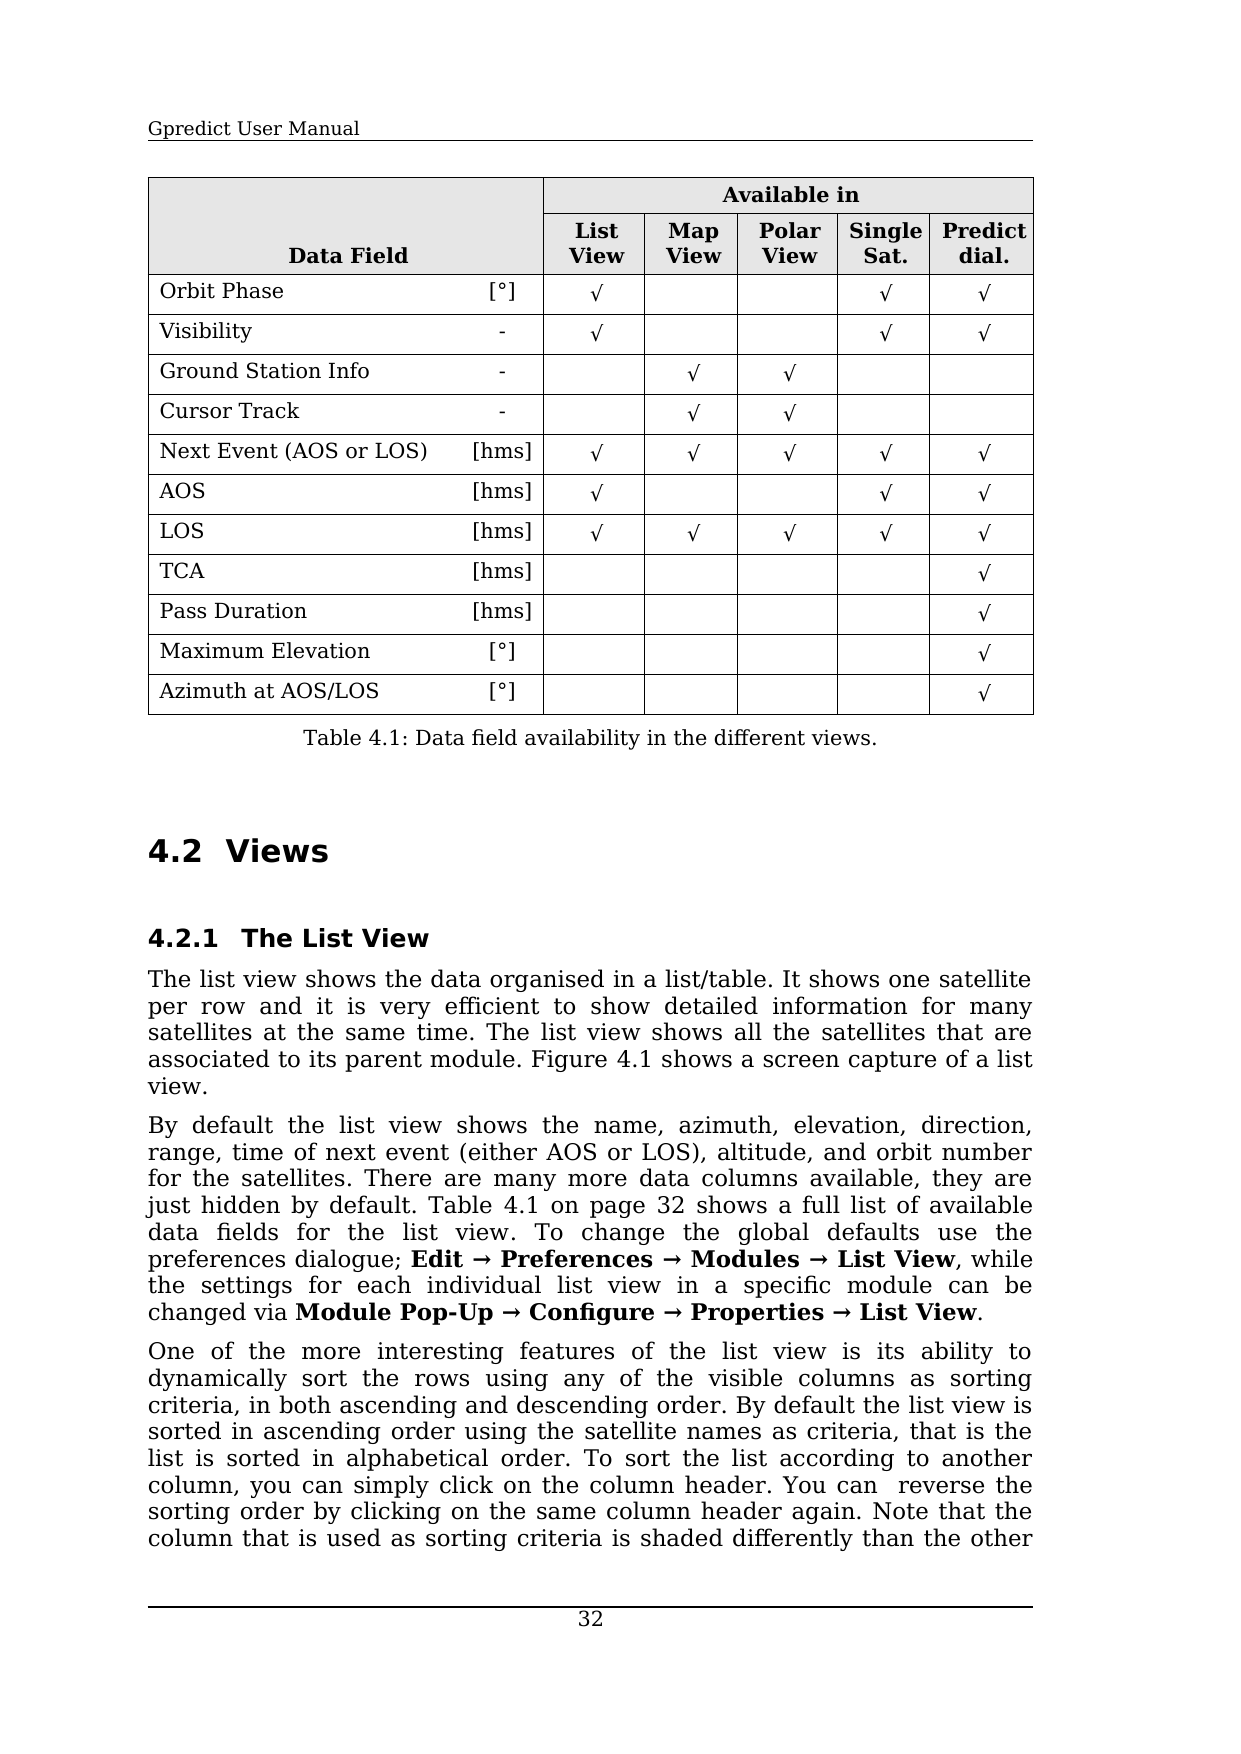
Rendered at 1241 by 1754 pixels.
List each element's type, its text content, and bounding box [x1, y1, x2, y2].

table_cell √ [930, 635, 1033, 674]
table_cell [544, 595, 644, 634]
table_cell √ [838, 475, 929, 514]
table_cell √ [544, 475, 644, 514]
table_cell √ [930, 315, 1033, 354]
table_cell Map View [645, 214, 737, 274]
table_cell LOS [149, 515, 455, 554]
table_cell Next Event (AOS or LOS) [149, 435, 455, 474]
text The list view shows the data organised in a list/table. It shows one satellite per row and it is very efficient to show detailed information for many satellites at the same time. The list view shows all the satellites that are associated to its parent module. Figure 4.1 shows a screen capture of a list view. [148, 966, 1033, 1099]
table_cell √ [544, 275, 644, 314]
table_cell Predict dial. [930, 214, 1033, 274]
table_cell √ [838, 315, 929, 354]
table_cell Single Sat. [838, 214, 929, 274]
table_cell [645, 675, 737, 714]
table_cell [738, 555, 837, 594]
table_cell Visibility [149, 315, 455, 354]
table_cell √ [544, 515, 644, 554]
table_cell [544, 675, 644, 714]
table_cell √ [930, 675, 1033, 714]
table_cell Cursor Track [149, 395, 455, 434]
table_cell Pass Duration [149, 595, 455, 634]
table_cell √ [544, 435, 644, 474]
table_cell [645, 595, 737, 634]
table_cell TCA [149, 555, 455, 594]
table_cell [544, 355, 644, 394]
table_cell [°] [455, 635, 543, 674]
table_cell [645, 475, 737, 514]
table_cell [838, 395, 929, 434]
table_cell √ [930, 275, 1033, 314]
table_cell AOS [149, 475, 455, 514]
table_cell √ [930, 475, 1033, 514]
table_cell [838, 595, 929, 634]
table_cell Polar View [738, 214, 837, 274]
table_cell [hms] [455, 515, 543, 554]
subtitle Views [148, 834, 1033, 870]
table_header Available in [544, 178, 1033, 213]
table_cell [738, 675, 837, 714]
table_cell List View [544, 214, 644, 274]
table_cell √ [738, 435, 837, 474]
table_cell [hms] [455, 475, 543, 514]
table_cell [645, 275, 737, 314]
table_cell [°] [455, 675, 543, 714]
table_cell √ [645, 395, 737, 434]
table_header Data Field [149, 178, 543, 274]
table_cell [738, 275, 837, 314]
table_cell Orbit Phase [149, 275, 455, 314]
table_cell [645, 635, 737, 674]
table_cell - [455, 395, 543, 434]
table_cell [544, 395, 644, 434]
table_cell √ [930, 595, 1033, 634]
table_cell √ [838, 435, 929, 474]
text By default the list view shows the name, azimuth, elevation, direction, range, time of next event (either AOS or LOS), altitude, and orbit number for the satellites. There are many more data columns available, they are just hidden by default. Table 4.1 on page 32 shows a full list of available data fields for the list view. To change the global defaults use the preferences dialogue; Edit → Preferences → Modules → List View, while the settings for each individual list view in a specific module can be changed via Module Pop-Up → Configure → Properties → List View. [148, 1112, 1033, 1326]
table_cell [738, 635, 837, 674]
table_cell √ [738, 515, 837, 554]
table_cell [930, 355, 1033, 394]
table_cell [544, 555, 644, 594]
table_cell [930, 395, 1033, 434]
subtitle The List View [148, 924, 1033, 954]
table_cell √ [838, 275, 929, 314]
table_cell √ [544, 315, 644, 354]
table_cell [645, 555, 737, 594]
table_cell [645, 315, 737, 354]
table_cell √ [645, 435, 737, 474]
table_cell - [455, 315, 543, 354]
table_cell √ [738, 355, 837, 394]
table_cell [738, 595, 837, 634]
table_cell [hms] [455, 555, 543, 594]
table_cell √ [645, 515, 737, 554]
table_cell √ [930, 435, 1033, 474]
table_cell [hms] [455, 595, 543, 634]
text One of the more interesting features of the list view is its ability to dynamically sort the rows using any of the visible columns as sorting criteria, in both ascending and descending order. By default the list view is sorted in ascending order using the satellite names as criteria, that is the list is sorted in alphabetical order. To sort the list according to another column, you can simply click on the column header. You can reverse the sorting order by clicking on the same column header again. Note that the column that is used as sorting criteria is shaded differently than the other [148, 1338, 1033, 1552]
table_cell √ [838, 515, 929, 554]
table_cell [544, 635, 644, 674]
table_cell [°] [455, 275, 543, 314]
table_cell - [455, 355, 543, 394]
table_cell Azimuth at AOS/LOS [149, 675, 455, 714]
table_cell [738, 315, 837, 354]
table_cell [838, 675, 929, 714]
table_cell √ [645, 355, 737, 394]
table_cell [838, 555, 929, 594]
table_cell [hms] [455, 435, 543, 474]
table_cell √ [738, 395, 837, 434]
table_cell Ground Station Info [149, 355, 455, 394]
text Table 4.1: Data field availability in the different views. [148, 726, 1033, 750]
table_cell Maximum Elevation [149, 635, 455, 674]
table_cell √ [930, 555, 1033, 594]
table_cell [838, 355, 929, 394]
table_cell [838, 635, 929, 674]
table_cell [738, 475, 837, 514]
table_cell √ [930, 515, 1033, 554]
